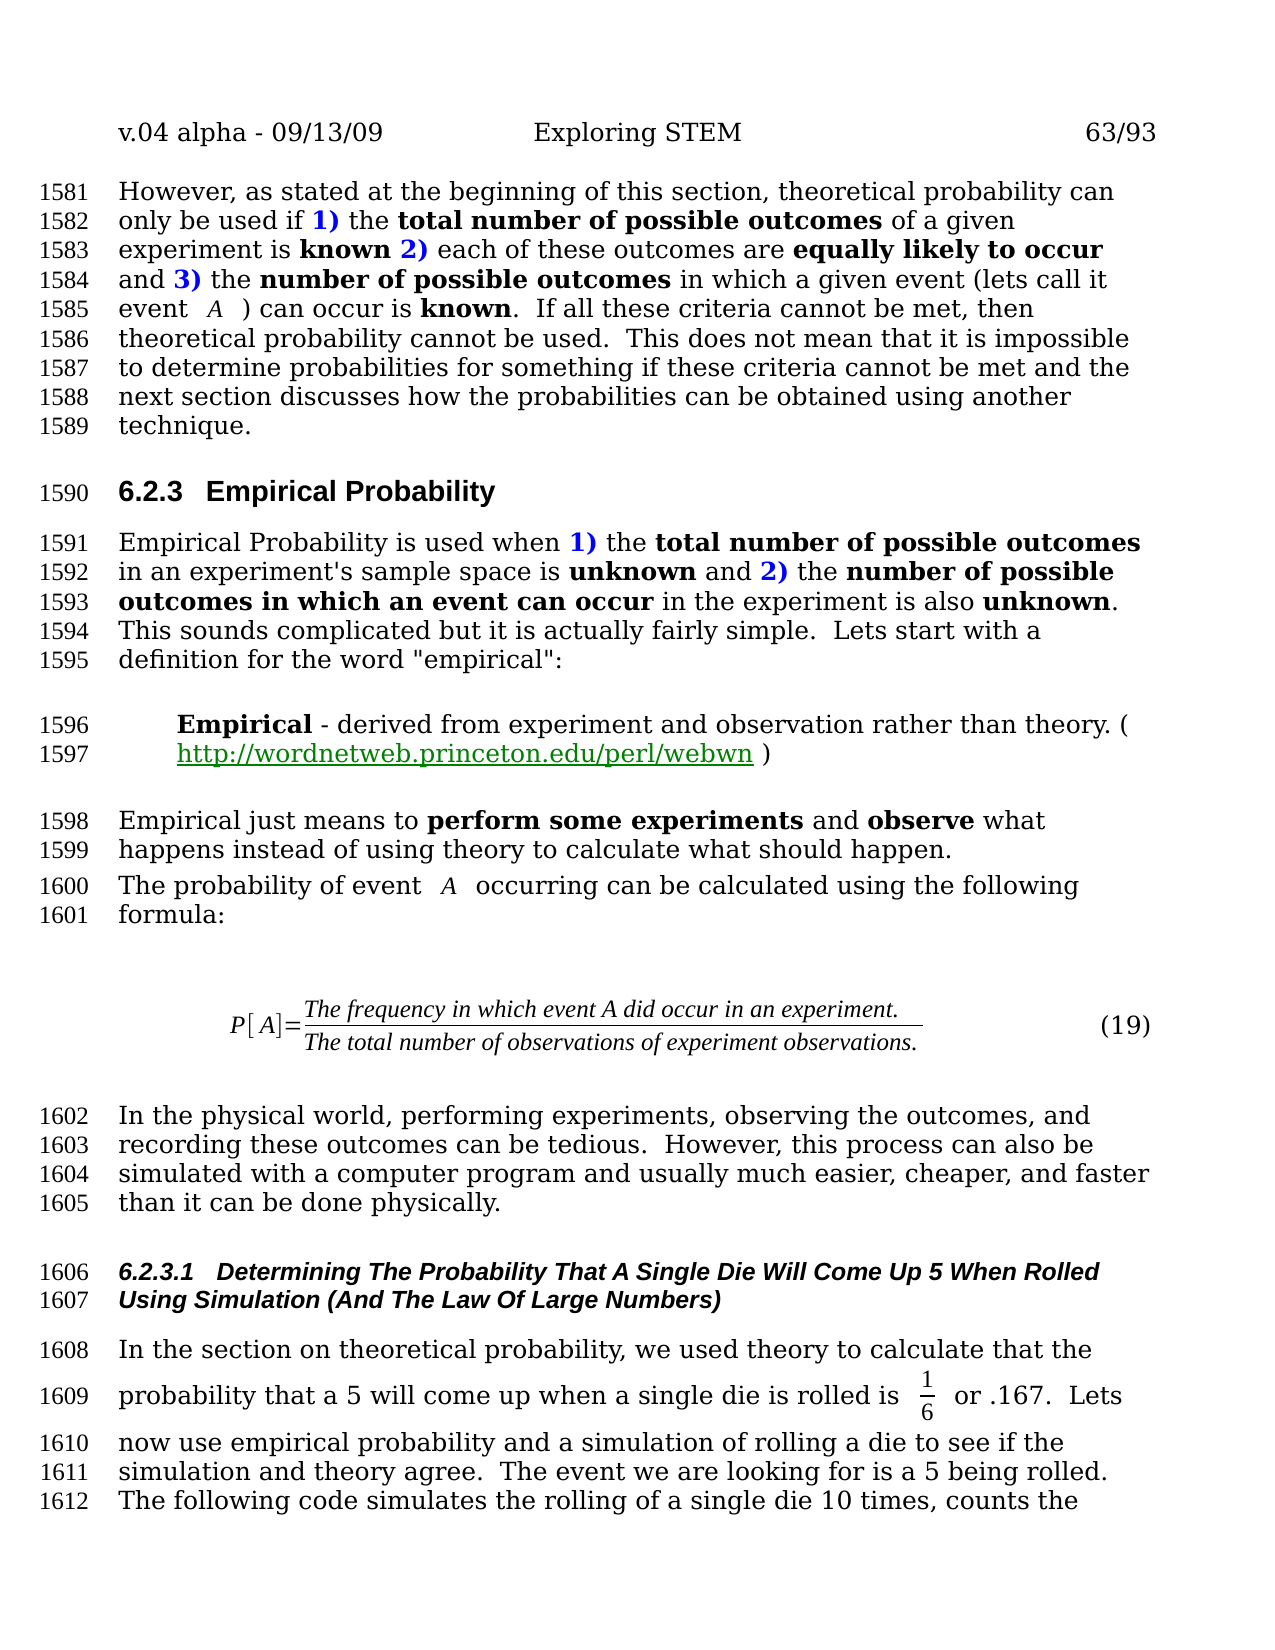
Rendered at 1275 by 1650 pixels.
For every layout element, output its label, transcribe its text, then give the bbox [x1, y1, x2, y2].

table_header [118, 988, 1041, 1063]
subtitle Determining The Probability That A Single Die Will Come Up 5 When Rolled Using Simulation (And The Law Of Large Numbers) [118, 1257, 1157, 1314]
text In the physical world, performing experiments, observing the outcomes, and recording these outcomes can be tedious. However, this process can also be simulated with a computer program and usually much easier, cheaper, and faster than it can be done physically. [118, 1101, 1157, 1218]
text However, as stated at the beginning of this section, theoretical probability can only be used if 1) the total number of possible outcomes of a given experiment is known 2) each of these outcomes are equally likely to occur and 3) the number of possible outcomes in which a given event (lets call it event) can occur is known. If all these criteria cannot be met, then theoretical probability cannot be used. This does not mean that it is impossible to determine probabilities for something if these criteria cannot be met and the next section discusses how the probabilities can be obtained using another technique. [118, 177, 1157, 441]
text In the section on theoretical probability, we used theory to calculate that the probability that a 5 will come up when a single die is rolled isor .167. Lets now use empirical probability and a simulation of rolling a die to see if the simulation and theory agree. The event we are looking for is a 5 being rolled. The following code simulates the rolling of a single die 10 times, counts the [118, 1335, 1157, 1515]
table_header (19) [1041, 988, 1157, 1063]
text The probability of eventoccurring can be calculated using the following formula: [118, 871, 1157, 930]
subtitle Empirical Probability [118, 473, 1157, 507]
text Empirical - derived from experiment and observation rather than theory. ( http://wordnetweb.princeton.edu/perl/webwn ) [176, 710, 1157, 768]
text Empirical Probability is used when 1) the total number of possible outcomes in an experiment's sample space is unknown and 2) the number of possible outcomes in which an event can occur in the experiment is also unknown. This sounds complicated but it is actually fairly simple. Lets start with a definition for the word "empirical": [118, 528, 1157, 674]
text Empirical just means to perform some experiments and observe what happens instead of using theory to calculate what should happen. [118, 806, 1157, 865]
